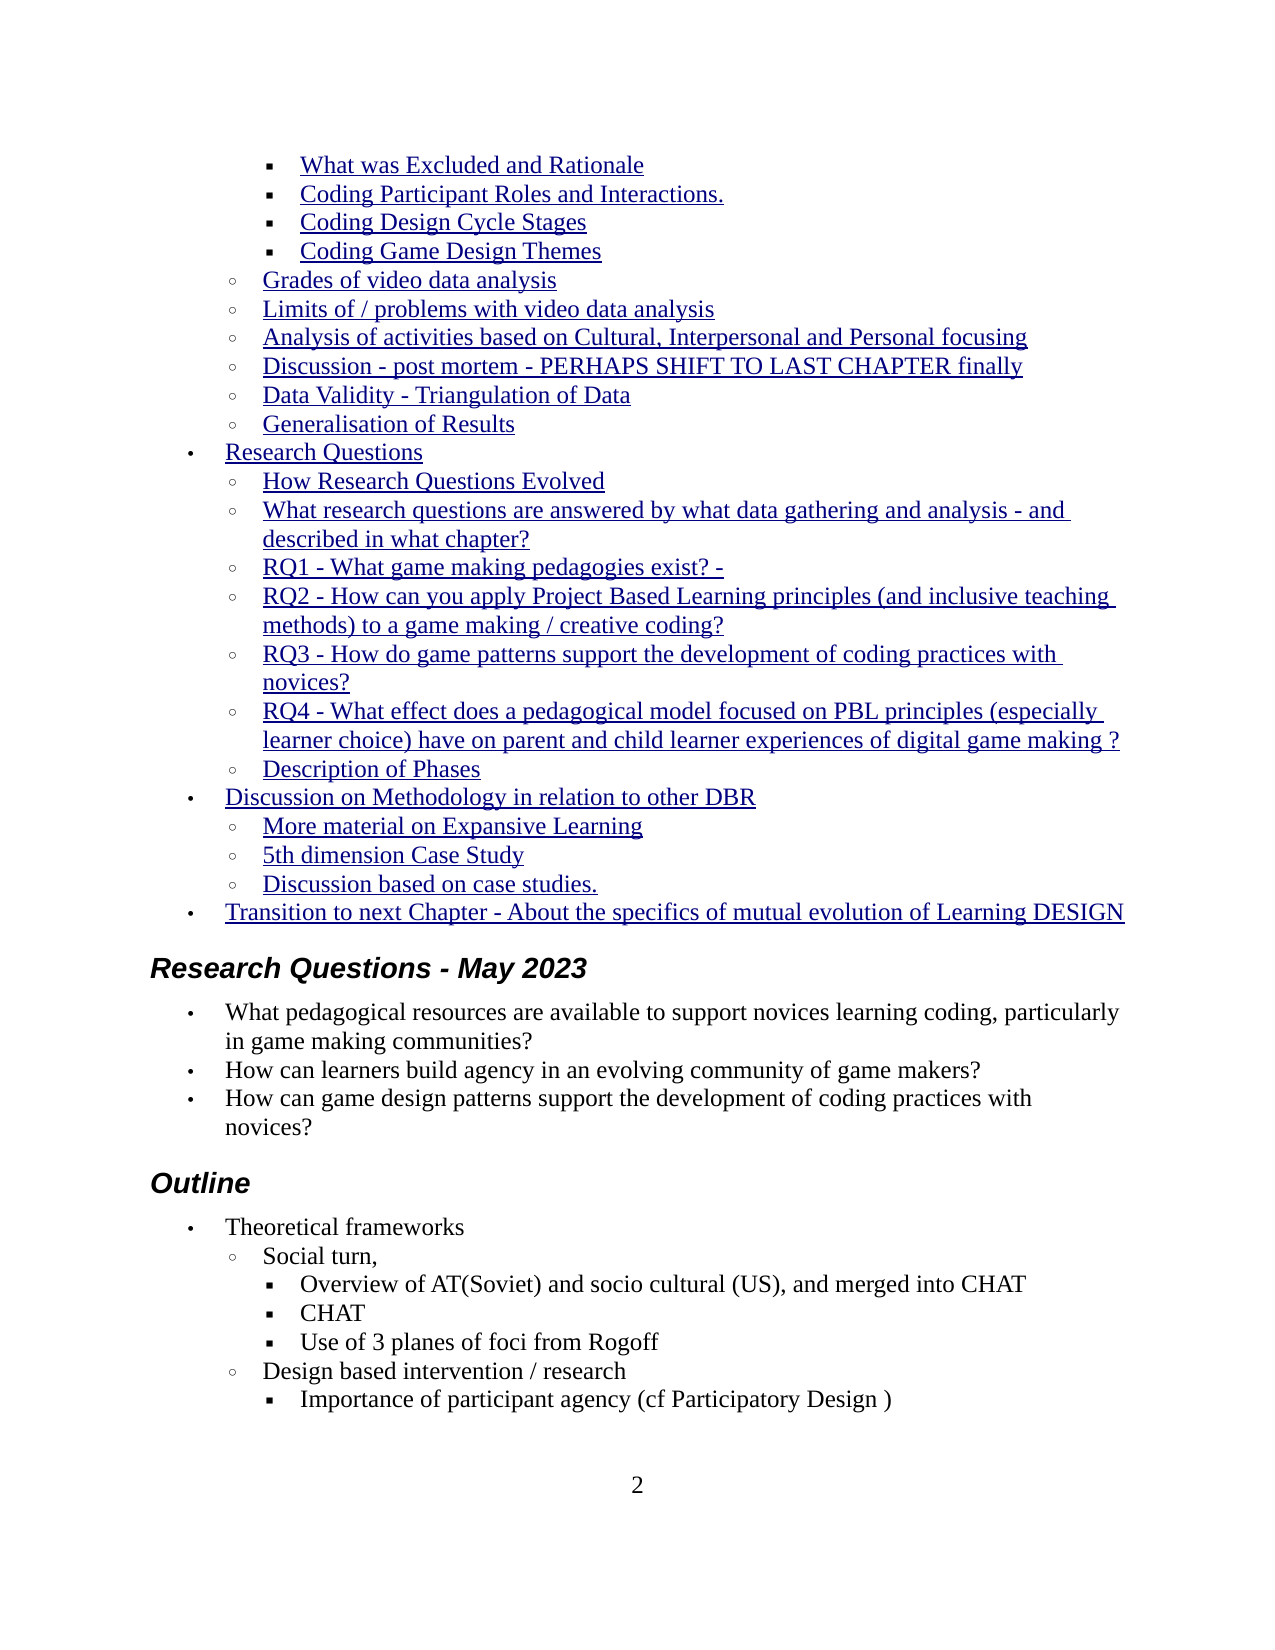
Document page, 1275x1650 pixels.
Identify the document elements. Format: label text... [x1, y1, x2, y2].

list Generalisation of Results [225, 409, 1125, 437]
list Discussion based on case studies. [225, 869, 1125, 897]
list How can game design patterns support the development of coding practices with novices? [187, 1083, 1125, 1141]
list Transition to next Chapter - About the specifics of mutual evolution of Learning DESIGN [187, 897, 1125, 926]
list Coding Design Cycle Stages [262, 207, 1125, 236]
list Social turn, [225, 1241, 1125, 1269]
list What pedagogical resources are available to support novices learning coding, particularly in game making communities? [187, 997, 1125, 1055]
subtitle Outline [150, 1166, 1125, 1199]
list What was Excluded and Rationale [262, 150, 1125, 179]
list RQ1 - What game making pedagogies exist? - [225, 552, 1125, 581]
list Grades of video data analysis [225, 265, 1125, 294]
list Design based intervention / research [225, 1356, 1125, 1384]
list Description of Phases [225, 754, 1125, 782]
list Coding Participant Roles and Interactions. [262, 179, 1125, 207]
list More material on Expansive Learning [225, 811, 1125, 840]
list How can learners build agency in an evolving community of game makers? [187, 1055, 1125, 1083]
list RQ2 - How can you apply Project Based Learning principles (and inclusive teaching methods) to a game making / creative coding? [225, 581, 1125, 639]
list Theoretical frameworks [187, 1212, 1125, 1241]
list Data Validity - Triangulation of Data [225, 380, 1125, 409]
list Discussion on Methodology in relation to other DBR [187, 782, 1125, 811]
list Importance of participant agency (cf Participatory Design ) [262, 1384, 1125, 1413]
list Overview of AT(Soviet) and socio cultural (US), and merged into CHAT [262, 1269, 1125, 1298]
list Limits of / problems with video data analysis [225, 294, 1125, 322]
list Coding Game Design Themes [262, 236, 1125, 265]
list 5th dimension Case Study [225, 840, 1125, 869]
list What research questions are answered by what data gathering and analysis - and described in what chapter? [225, 495, 1125, 552]
list Analysis of activities based on Cultural, Interpersonal and Personal focusing [225, 322, 1125, 351]
list CHAT [262, 1298, 1125, 1327]
list Research Questions [187, 437, 1125, 466]
subtitle Research Questions - May 2023 [150, 951, 1125, 985]
list Discussion - post mortem - PERHAPS SHIFT TO LAST CHAPTER finally [225, 351, 1125, 380]
list Use of 3 planes of foci from Rogoff [262, 1327, 1125, 1356]
list RQ4 - What effect does a pedagogical model focused on PBL principles (especially learner choice) have on parent and child learner experiences of digital game making ? [225, 696, 1125, 754]
list How Research Questions Evolved [225, 466, 1125, 495]
list RQ3 - How do game patterns support the development of coding practices with novices? [225, 639, 1125, 696]
